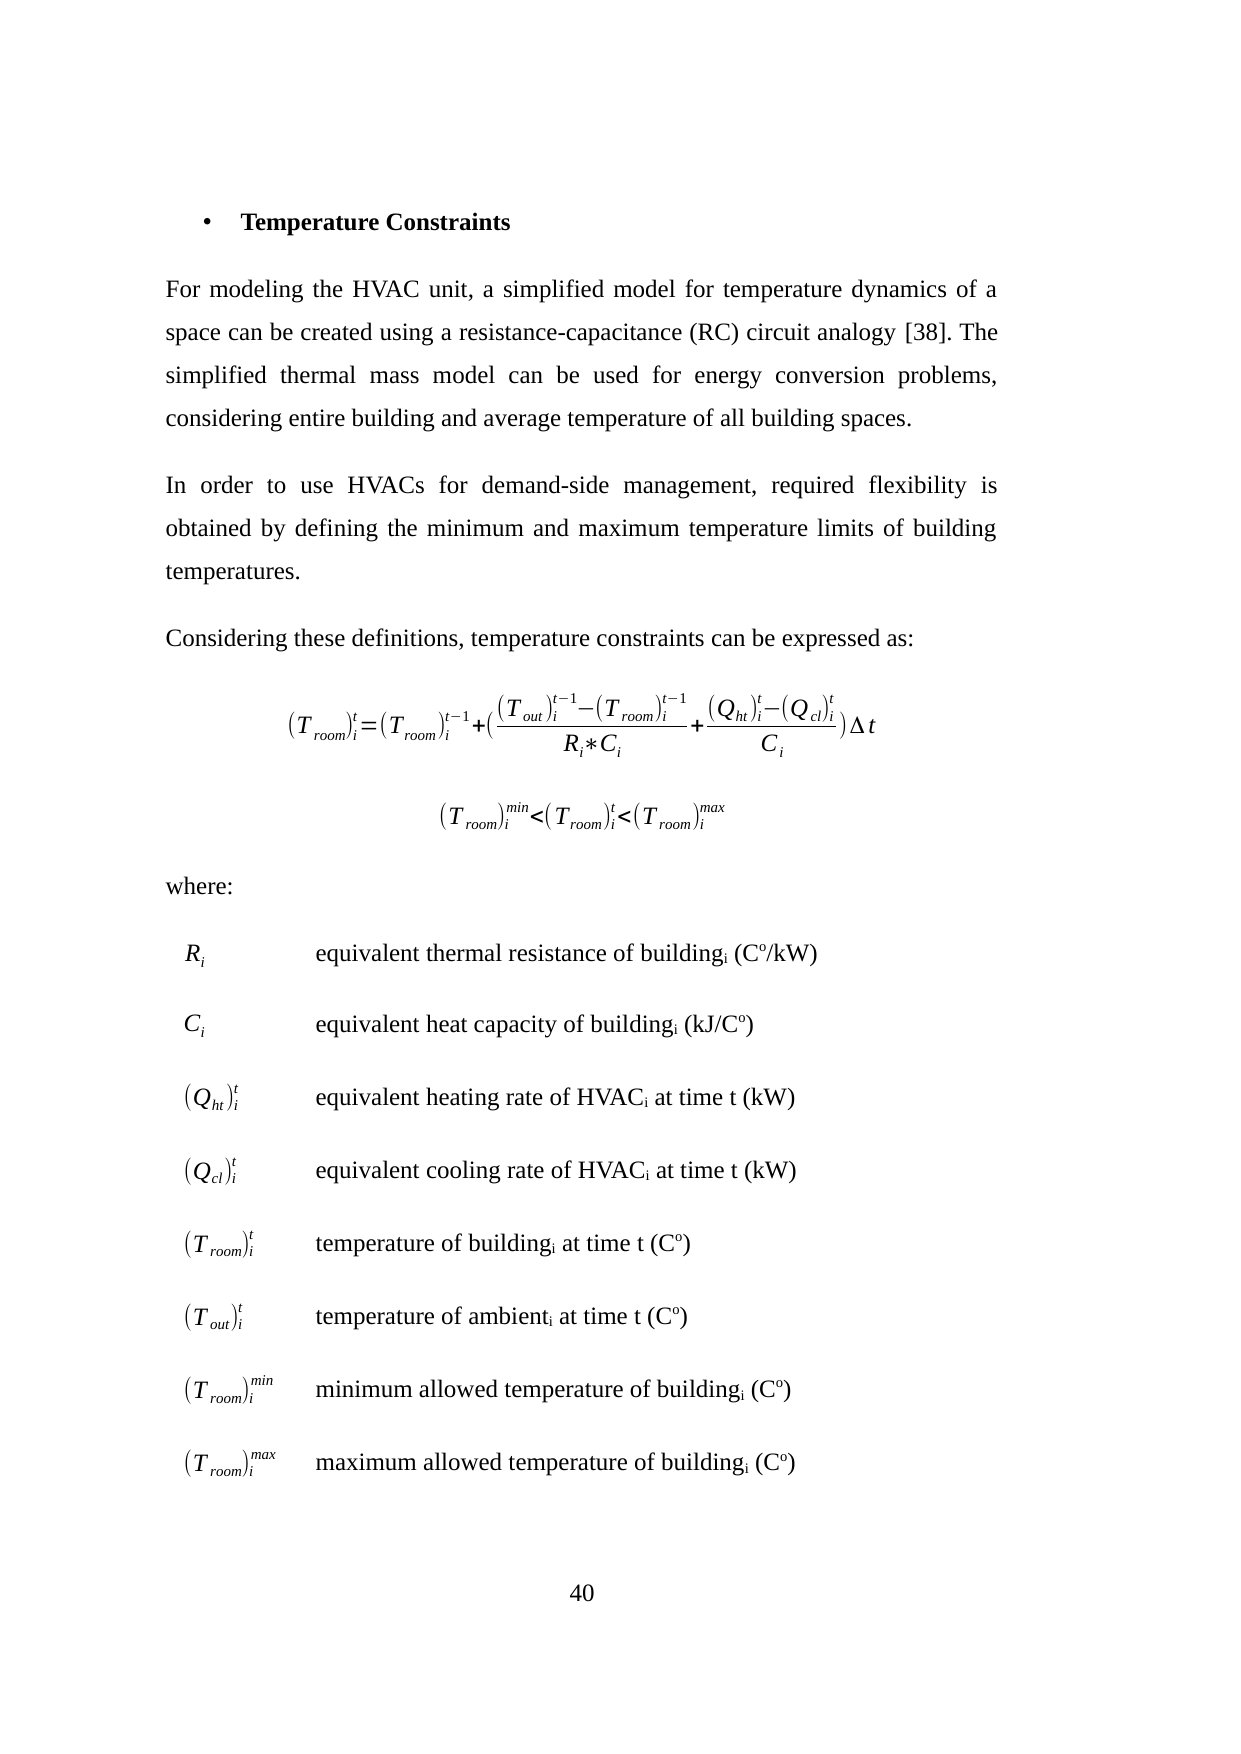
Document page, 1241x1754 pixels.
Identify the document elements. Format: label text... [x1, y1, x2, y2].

text For modeling the HVAC unit, a simplified model for temperature dynamics of a space can be created using a resistance-capacitance (RC) circuit analogy [38]⁠. The simplified thermal mass model can be used for energy conversion problems, considering entire building and average temperature of all building spaces. [165, 274, 998, 432]
text equivalent cooling rate of HVACi at time t (kW) [165, 1152, 998, 1187]
list Temperature Constraints [203, 207, 998, 236]
text maximum allowed temperature of buildingi (Co) [165, 1445, 998, 1480]
text In order to use HVACs for demand-side management, required flexibility is obtained by defining the minimum and maximum temperature limits of building temperatures. [165, 470, 998, 585]
text equivalent thermal resistance of buildingi (Co/kW) [165, 938, 998, 971]
text equivalent heat capacity of buildingi (kJ/Co) [165, 1009, 998, 1041]
text Considering these definitions, temperature constraints can be expressed as: [165, 623, 998, 652]
text equivalent heating rate of HVACi at time t (kW) [165, 1079, 998, 1114]
text where: [165, 871, 998, 900]
text minimum allowed temperature of buildingi (Co) [165, 1372, 998, 1407]
text temperature of buildingi at time t (Co) [165, 1226, 998, 1261]
text temperature of ambienti at time t (Co) [165, 1299, 998, 1334]
